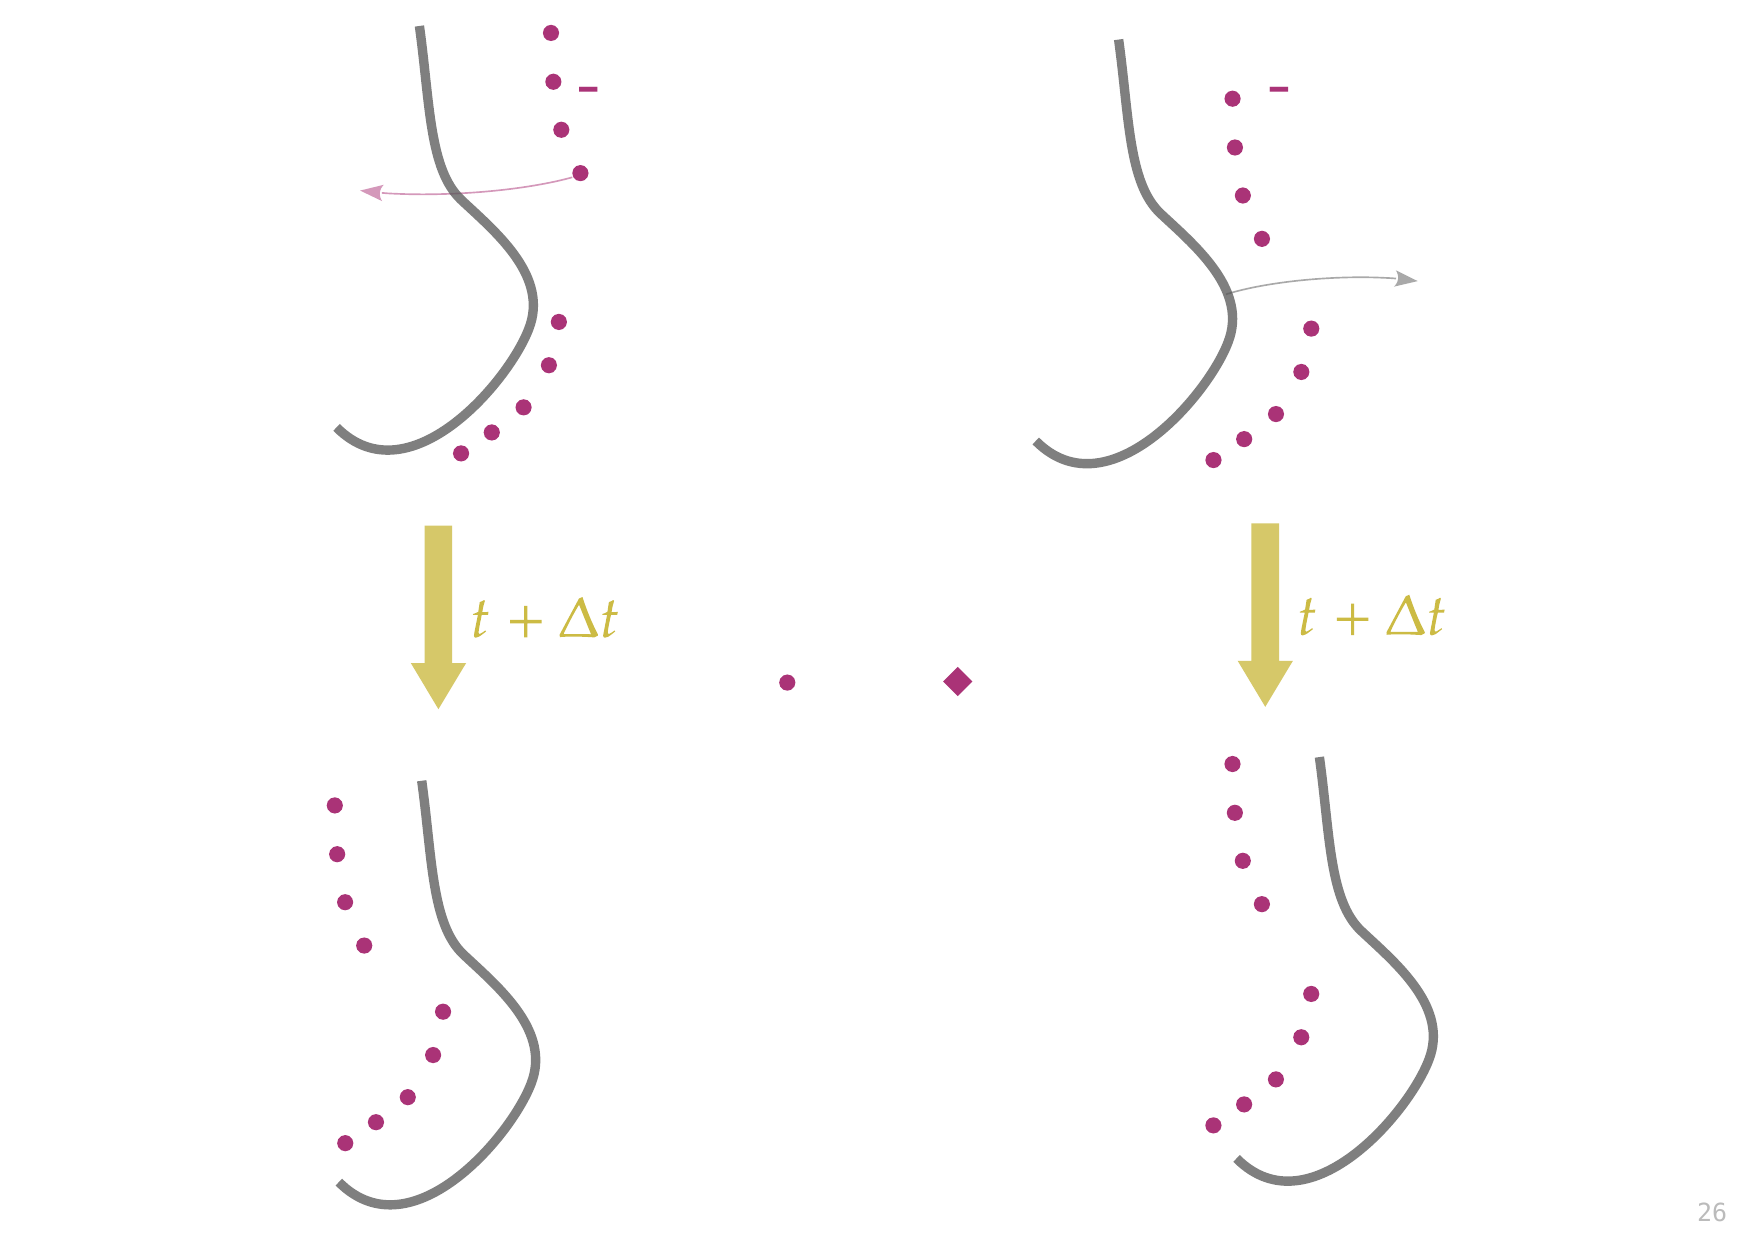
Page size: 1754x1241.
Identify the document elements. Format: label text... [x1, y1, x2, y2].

text_box [1299, 597, 1316, 636]
text_box [542, 24, 560, 42]
text_box [1236, 430, 1253, 448]
text_box [329, 846, 346, 863]
text_box [1236, 1096, 1253, 1113]
text_box [1303, 320, 1320, 337]
text_box [602, 600, 618, 638]
text_box [1386, 594, 1425, 636]
text_box [1237, 523, 1293, 707]
text_box [1336, 603, 1369, 636]
text_box [337, 894, 354, 911]
text_box [510, 605, 542, 638]
text_box [1429, 597, 1445, 636]
text_box – [562, 47, 615, 107]
text_box [572, 165, 589, 182]
text_box [326, 797, 343, 814]
text_box [1226, 139, 1244, 156]
text_box [1226, 804, 1243, 821]
text_box [1253, 896, 1271, 913]
text_box [1267, 1071, 1285, 1088]
text_box [779, 674, 796, 691]
text_box [559, 597, 598, 638]
text_box [472, 600, 489, 638]
text_box [515, 399, 532, 416]
text_box [943, 666, 973, 697]
text_box [550, 313, 567, 331]
text_box [1224, 90, 1241, 107]
text_box [1205, 1117, 1222, 1134]
text_box [540, 357, 558, 374]
text_box [1224, 755, 1241, 773]
text_box [367, 1114, 385, 1131]
text_box [1293, 363, 1310, 381]
text_box [1205, 451, 1222, 469]
text_box [1293, 1029, 1310, 1046]
text_box [1234, 187, 1251, 204]
text_box [545, 73, 562, 90]
text_box [553, 121, 570, 138]
text_box [483, 424, 500, 441]
text_box [356, 937, 373, 954]
text_box [399, 1089, 416, 1106]
text_box [410, 525, 467, 710]
text_box [425, 1046, 442, 1064]
text_box [1303, 985, 1320, 1003]
text_box [1234, 852, 1251, 869]
text_box [452, 445, 470, 462]
text_box [337, 1135, 354, 1152]
text_box [434, 1003, 452, 1020]
text_box [1253, 230, 1271, 247]
text_box – [1253, 47, 1306, 107]
text_box [1267, 405, 1285, 423]
